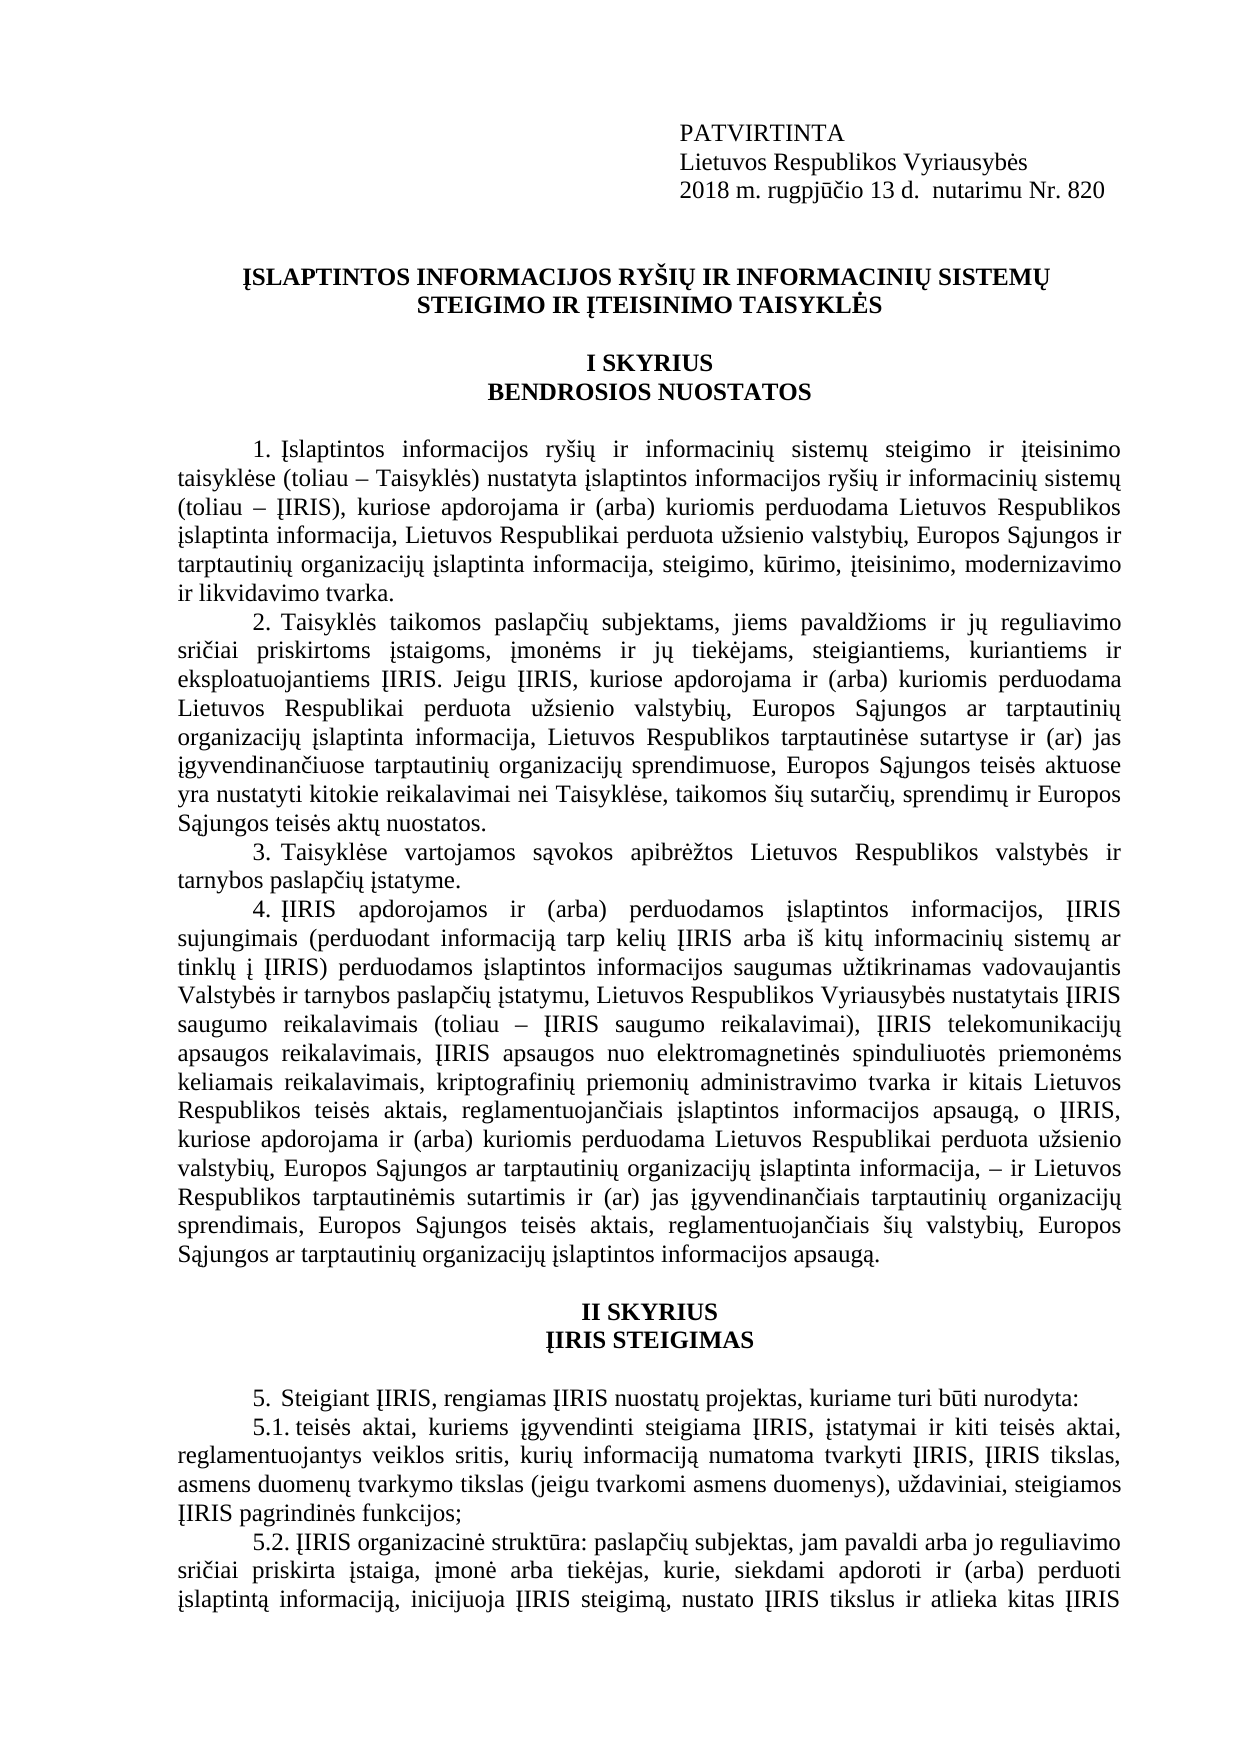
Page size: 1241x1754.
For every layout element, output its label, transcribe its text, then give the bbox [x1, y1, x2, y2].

text PATVIRTINTA Lietuvos Respublikos Vyriausybės 2018 m. rugpjūčio 13 d. nutarimu Nr. 820 [679, 118, 1122, 204]
text 5.2. ĮIRIS organizacinė struktūra: paslapčių subjektas, jam pavaldi arba jo reguliavimo sričiai priskirta įstaiga, įmonė arba tiekėjas, kurie, siekdami apdoroti ir (arba) perduoti įslaptintą informaciją, inicijuoja ĮIRIS steigimą, nustato ĮIRIS tikslus ir atlieka kitas ĮIRIS [177, 1527, 1122, 1613]
text II SKYRIUS [177, 1297, 1122, 1326]
text STEIGIMO IR ĮTEISINIMO TAISYKLĖS [177, 291, 1122, 319]
text 5.1. teisės aktai, kuriems įgyvendinti steigiama ĮIRIS, įstatymai ir kiti teisės aktai, reglamentuojantys veiklos sritis, kurių informaciją numatoma tvarkyti ĮIRIS, ĮIRIS tikslas, asmens duomenų tvarkymo tikslas (jeigu tvarkomi asmens duomenys), uždaviniai, steigiamos ĮIRIS pagrindinės funkcijos; [177, 1412, 1122, 1527]
text ĮIRIS STEIGIMAS [177, 1326, 1122, 1354]
text 4. ĮIRIS apdorojamos ir (arba) perduodamos įslaptintos informacijos, ĮIRIS sujungimais (perduodant informaciją tarp kelių ĮIRIS arba iš kitų informacinių sistemų ar tinklų į ĮIRIS) perduodamos įslaptintos informacijos saugumas užtikrinamas vadovaujantis Valstybės ir tarnybos paslapčių įstatymu, Lietuvos Respublikos Vyriausybės nustatytais ĮIRIS saugumo reikalavimais (toliau – ĮIRIS saugumo reikalavimai), ĮIRIS telekomunikacijų apsaugos reikalavimais, ĮIRIS apsaugos nuo elektromagnetinės spinduliuotės priemonėms keliamais reikalavimais, kriptografinių priemonių administravimo tvarka ir kitais Lietuvos Respublikos teisės aktais, reglamentuojančiais įslaptintos informacijos apsaugą, o ĮIRIS, kuriose apdorojama ir (arba) kuriomis perduodama Lietuvos Respublikai perduota užsienio valstybių, Europos Sąjungos ar tarptautinių organizacijų įslaptinta informacija, – ir Lietuvos Respublikos tarptautinėmis sutartimis ir (ar) jas įgyvendinančiais tarptautinių organizacijų sprendimais, Europos Sąjungos teisės aktais, reglamentuojančiais šių valstybių, Europos Sąjungos ar tarptautinių organizacijų įslaptintos informacijos apsaugą. [177, 894, 1122, 1268]
text I SKYRIUS [177, 348, 1122, 377]
text 3. Taisyklėse vartojamos sąvokos apibrėžtos Lietuvos Respublikos valstybės ir tarnybos paslapčių įstatyme. [177, 837, 1122, 894]
text 5. Steigiant ĮIRIS, rengiamas ĮIRIS nuostatų projektas, kuriame turi būti nurodyta: [177, 1383, 1122, 1412]
text BENDROSIOS NUOSTATOS [177, 377, 1122, 406]
text 2. Taisyklės taikomos paslapčių subjektams, jiems pavaldžioms ir jų reguliavimo sričiai priskirtoms įstaigoms, įmonėms ir jų tiekėjams, steigiantiems, kuriantiems ir eksploatuojantiems ĮIRIS. Jeigu ĮIRIS, kuriose apdorojama ir (arba) kuriomis perduodama Lietuvos Respublikai perduota užsienio valstybių, Europos Sąjungos ar tarptautinių organizacijų įslaptinta informacija, Lietuvos Respublikos tarptautinėse sutartyse ir (ar) jas įgyvendinančiuose tarptautinių organizacijų sprendimuose, Europos Sąjungos teisės aktuose yra nustatyti kitokie reikalavimai nei Taisyklėse, taikomos šių sutarčių, sprendimų ir Europos Sąjungos teisės aktų nuostatos. [177, 607, 1122, 837]
text 1. Įslaptintos informacijos ryšių ir informacinių sistemų steigimo ir įteisinimo taisyklėse (toliau – Taisyklės) nustatyta įslaptintos informacijos ryšių ir informacinių sistemų (toliau – ĮIRIS), kuriose apdorojama ir (arba) kuriomis perduodama Lietuvos Respublikos įslaptinta informacija, Lietuvos Respublikai perduota užsienio valstybių, Europos Sąjungos ir tarptautinių organizacijų įslaptinta informacija, steigimo, kūrimo, įteisinimo, modernizavimo ir likvidavimo tvarka. [177, 434, 1122, 607]
text ĮSLAPTINTOS INFORMACIJOS RYŠIŲ IR INFORMACINIŲ SISTEMŲ [177, 262, 1122, 291]
